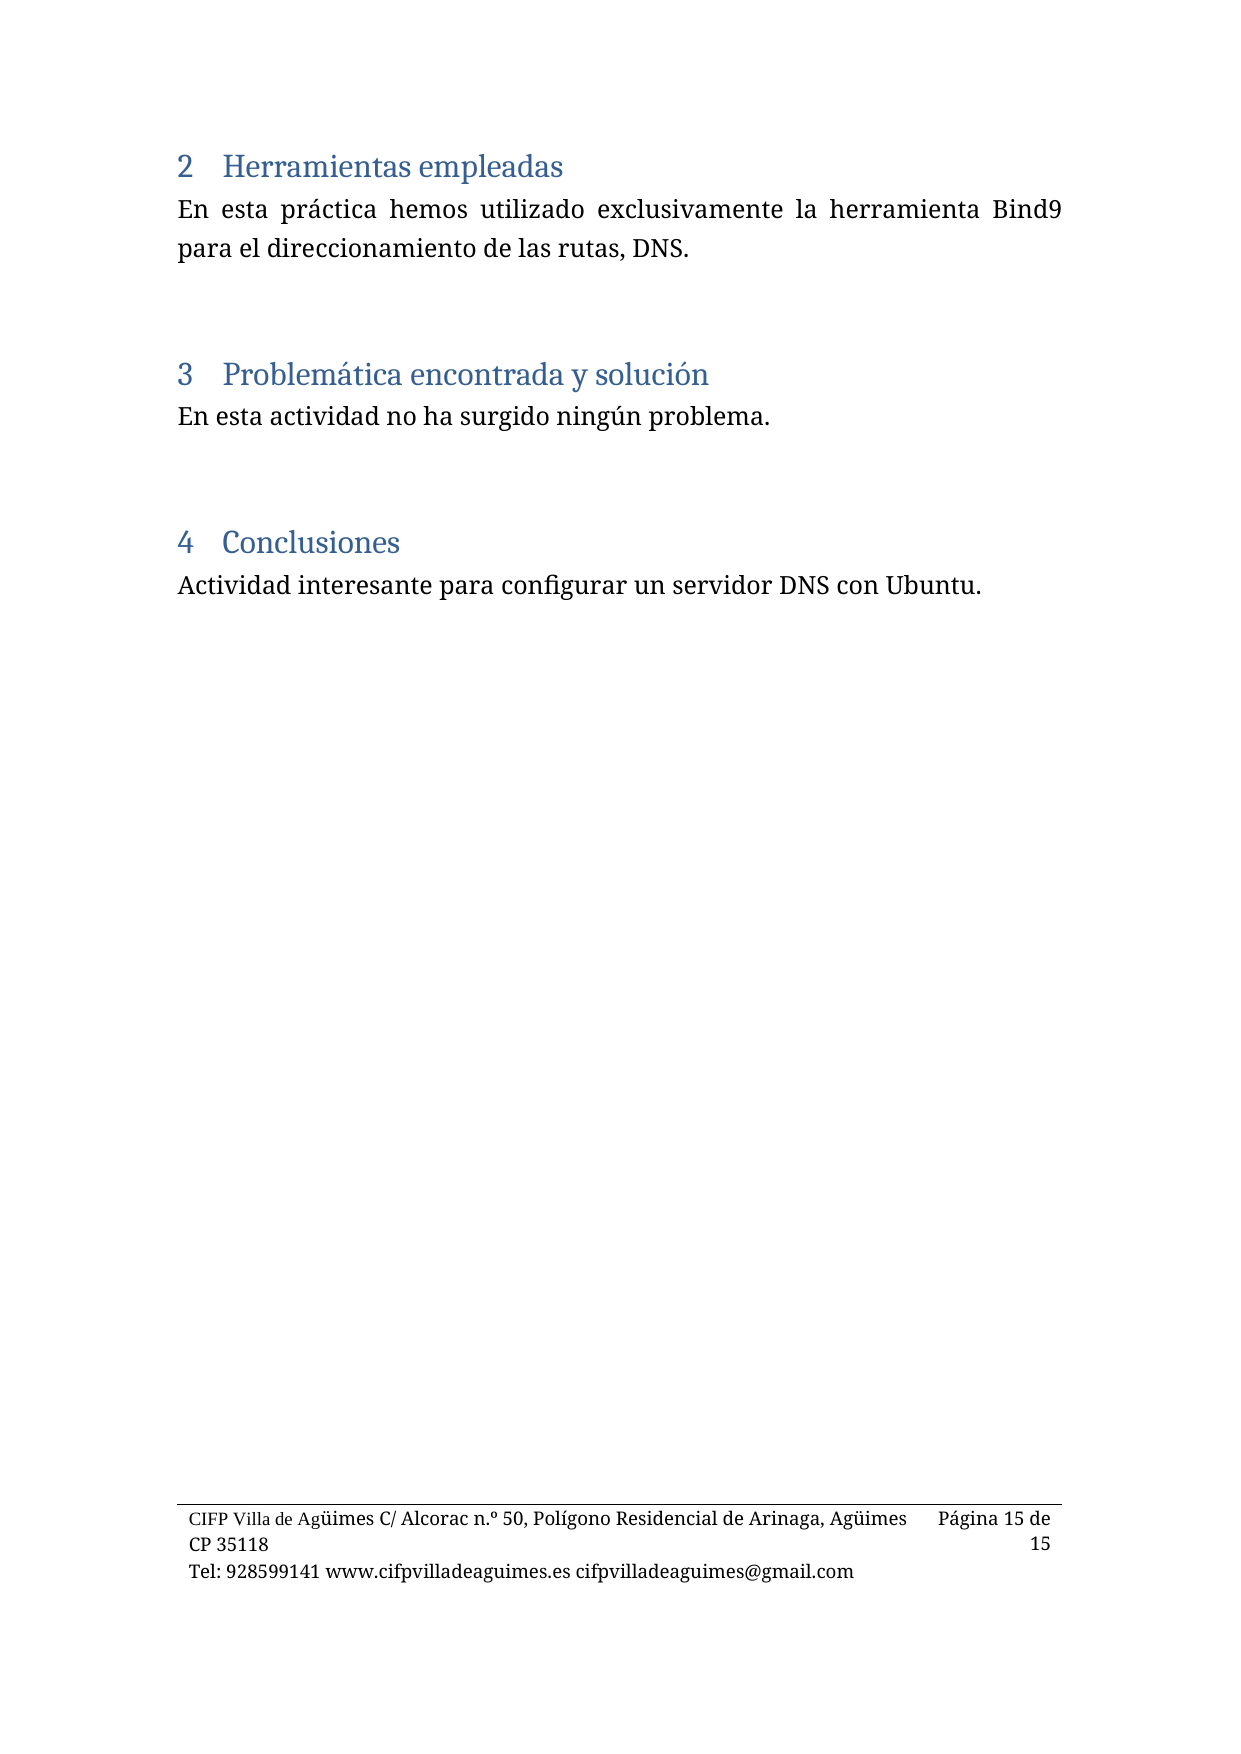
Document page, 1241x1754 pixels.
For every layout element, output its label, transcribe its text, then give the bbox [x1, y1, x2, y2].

subtitle Herramientas empleadas [177, 148, 1063, 186]
subtitle Conclusiones [177, 523, 1063, 562]
subtitle Problemática encontrada y solución [177, 355, 1063, 393]
text En esta actividad no ha surgido ningún problema. [177, 399, 1063, 433]
text Actividad interesante para configurar un servidor DNS con Ubuntu. [177, 567, 1063, 601]
text En esta práctica hemos utilizado exclusivamente la herramienta Bind9 para el direccionamiento de las rutas, DNS. [177, 192, 1063, 265]
